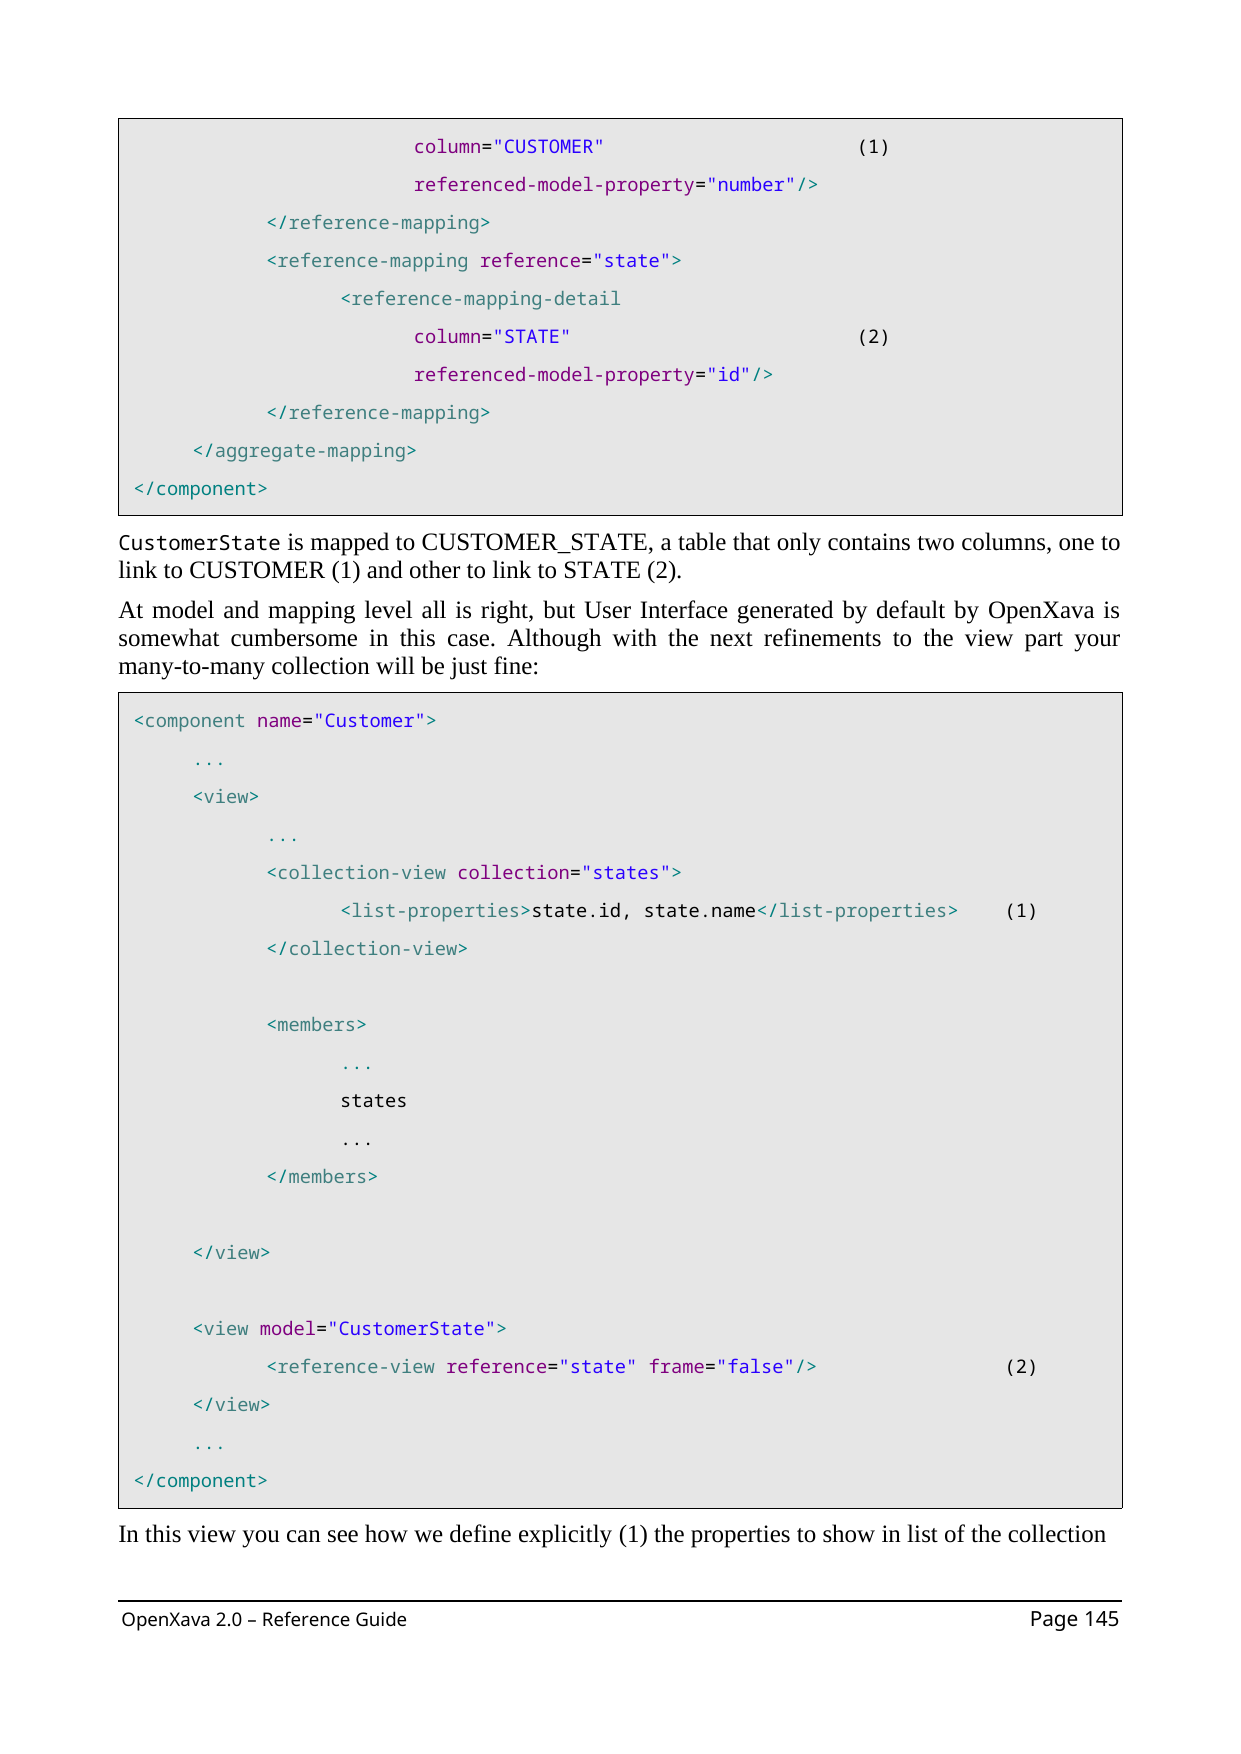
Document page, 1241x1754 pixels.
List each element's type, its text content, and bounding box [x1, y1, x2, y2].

text <reference-mapping-detail [119, 270, 1122, 308]
text ... [119, 1414, 1122, 1453]
text </view> [119, 1224, 1122, 1262]
text </reference-mapping> [119, 384, 1122, 422]
text column="STATE" (2) [119, 308, 1122, 346]
text <view model="CustomerState"> [119, 1301, 1122, 1338]
text <reference-mapping reference="state"> [119, 232, 1122, 270]
text </collection-view> [119, 920, 1122, 958]
text referenced-model-property="id"/> [119, 346, 1122, 384]
text </view> [119, 1377, 1122, 1414]
text </aggregate-mapping> [119, 422, 1122, 460]
text </component> [119, 1453, 1122, 1508]
text CustomerState is mapped to CUSTOMER_STATE, a table that only contains two columns, one to link to CUSTOMER (1) and other to link to STATE (2). [118, 528, 1122, 584]
text </members> [119, 1148, 1122, 1186]
text <list-properties>state.id, state.name</list-properties> (1) [119, 882, 1122, 920]
text <component name="Customer"> [119, 693, 1122, 730]
text ... [119, 1034, 1122, 1072]
text <reference-view reference="state" frame="false"/> (2) [119, 1338, 1122, 1377]
text At model and mapping level all is right, but User Interface generated by default by OpenXava is somewhat cumbersome in this case. Although with the next refinements to the view part your many-to-many collection will be just fine: [118, 597, 1122, 680]
text referenced-model-property="number"/> [119, 156, 1122, 194]
text <view> [119, 768, 1122, 806]
text </component> [119, 460, 1122, 515]
text </reference-mapping> [119, 194, 1122, 232]
text column="CUSTOMER" (1) [119, 119, 1122, 156]
text In this view you can see how we define explicitly (1) the properties to show in list of the collection [118, 1520, 1122, 1548]
text <members> [119, 996, 1122, 1034]
text states [119, 1072, 1122, 1110]
text <collection-view collection="states"> [119, 844, 1122, 882]
text ... [119, 1110, 1122, 1148]
text ... [119, 806, 1122, 844]
text ... [119, 730, 1122, 768]
